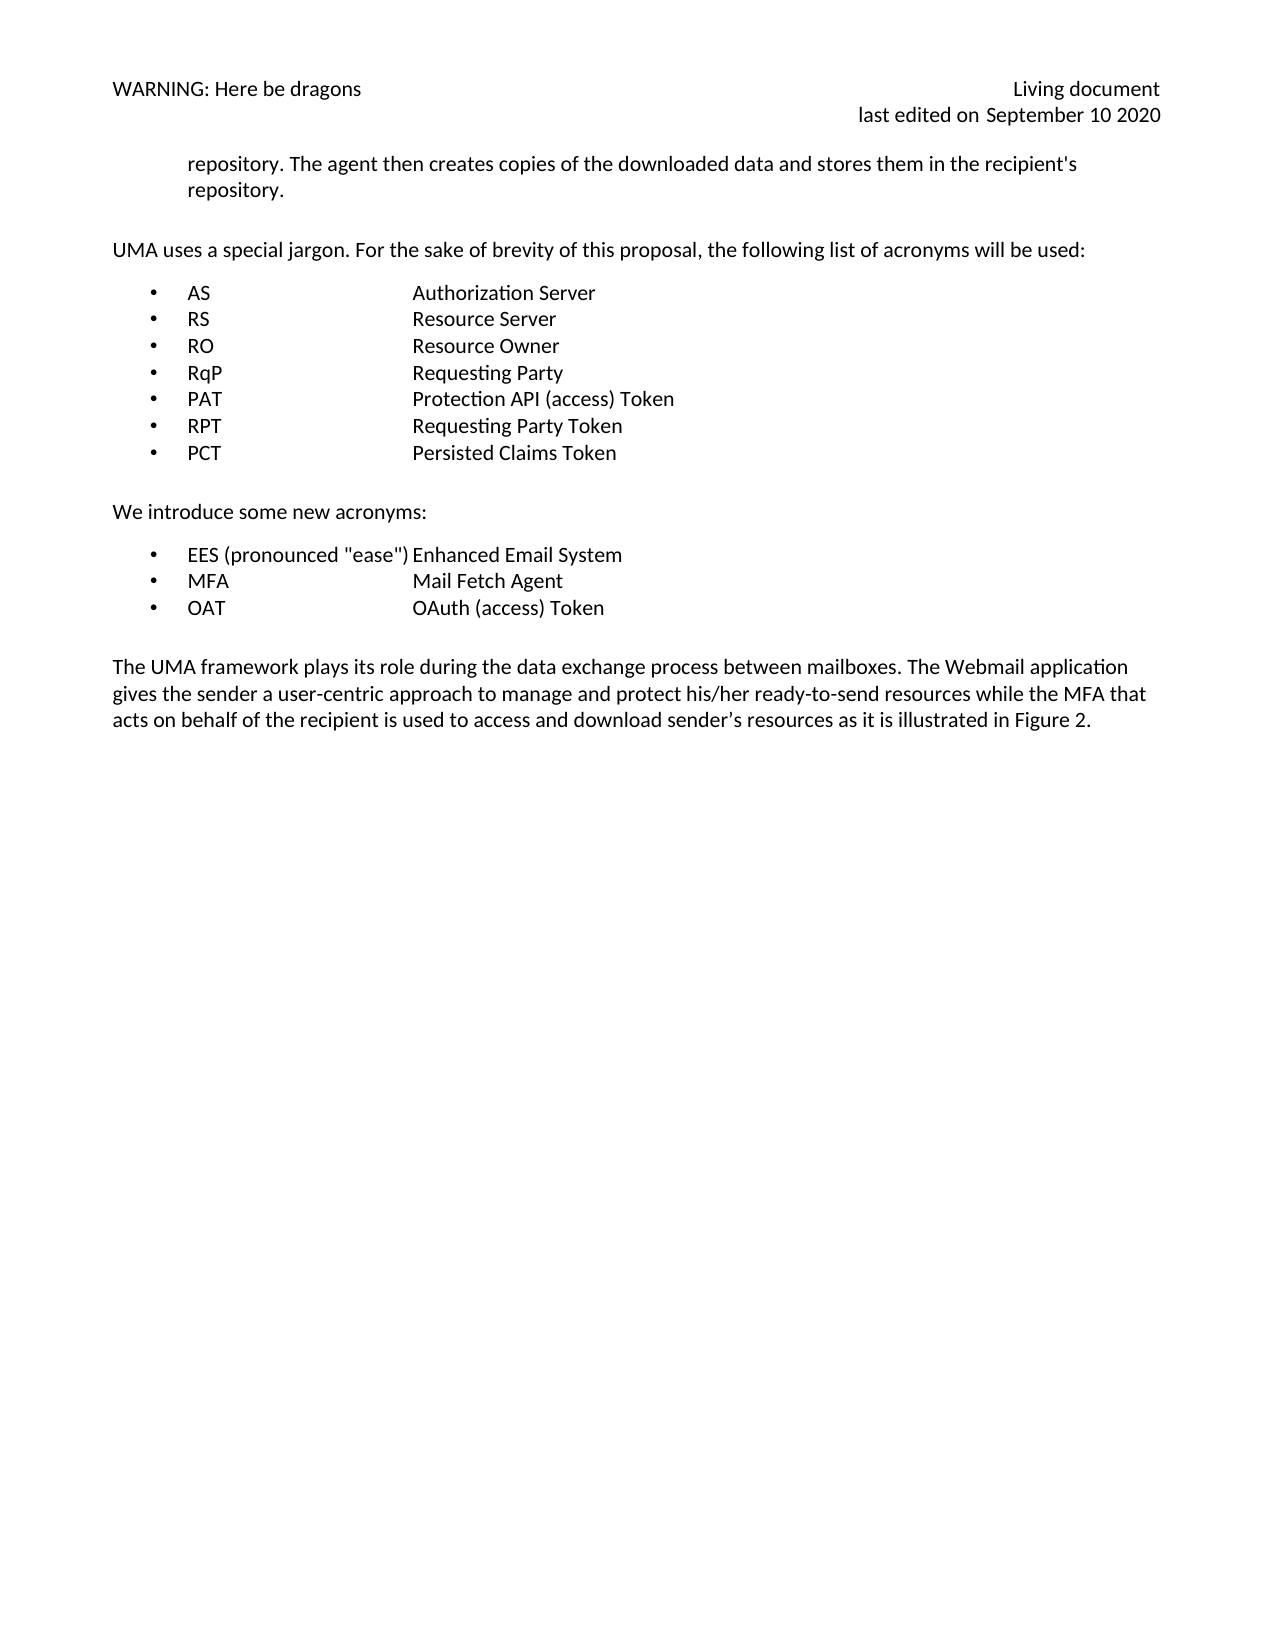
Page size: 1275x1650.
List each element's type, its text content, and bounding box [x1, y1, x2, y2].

list PCT Persisted Claims Token [150, 439, 1162, 465]
list RS Resource Server [150, 305, 1162, 332]
list repository. The agent then creates copies of the downloaded data and stores them in the recipient's repository. [150, 150, 1162, 203]
list MFA Mail Fetch Agent [150, 567, 1162, 594]
list AS Authorization Server [150, 279, 1162, 305]
list EES (pronounced "ease") Enhanced Email System [150, 541, 1162, 567]
list RPT Requesting Party Token [150, 412, 1162, 439]
list PAT Protection API (access) Token [150, 385, 1162, 412]
list RqP Requesting Party [150, 359, 1162, 385]
text UMA uses a special jargon. For the sake of brevity of this proposal, the following list of acronyms will be used: [112, 236, 1162, 262]
text We introduce some new acronyms: [112, 498, 1162, 524]
text The UMA framework plays its role during the data exchange process between mailboxes. The Webmail application gives the sender a user-centric approach to manage and protect his/her ready-to-send resources while the MFA that acts on behalf of the recipient is used to access and download sender’s resources as it is illustrated in Figure 2. [112, 653, 1162, 733]
list OAT OAuth (access) Token [150, 594, 1162, 621]
list RO Resource Owner [150, 332, 1162, 359]
